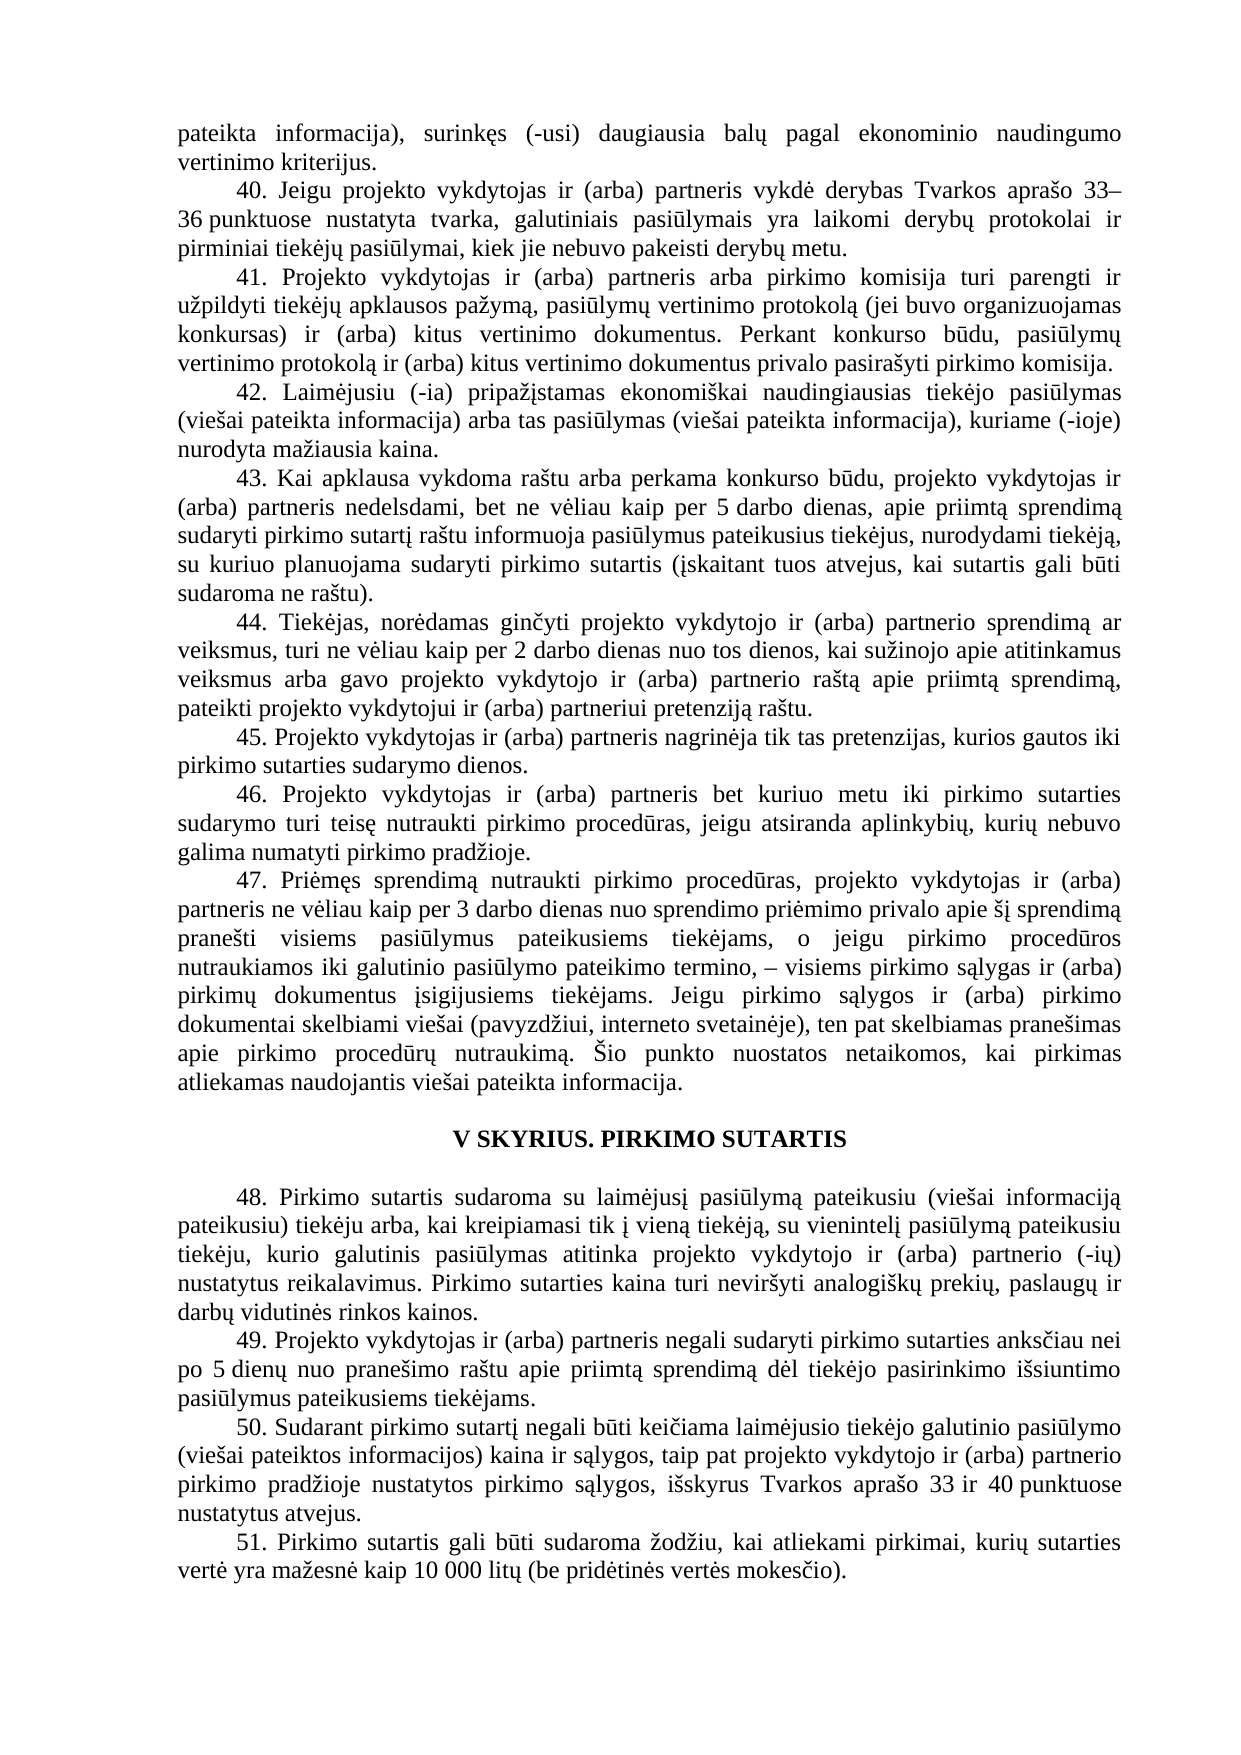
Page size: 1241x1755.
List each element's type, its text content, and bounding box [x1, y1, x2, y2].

text 42. Laimėjusiu (-ia) pripažįstamas ekonomiškai naudingiausias tiekėjo pasiūlymas (viešai pateikta informacija) arba tas pasiūlymas (viešai pateikta informacija), kuriame (-ioje) nurodyta mažiausia kaina. [177, 377, 1122, 463]
text 41. Projekto vykdytojas ir (arba) partneris arba pirkimo komisija turi parengti ir užpildyti tiekėjų apklausos pažymą, pasiūlymų vertinimo protokolą (jei buvo organizuojamas konkursas) ir (arba) kitus vertinimo dokumentus. Perkant konkurso būdu, pasiūlymų vertinimo protokolą ir (arba) kitus vertinimo dokumentus privalo pasirašyti pirkimo komisija. [177, 262, 1122, 377]
text V SKYRIUS. PIRKIMO SUTARTIS [177, 1124, 1122, 1153]
text pateikta informacija), surinkęs (-usi) daugiausia balų pagal ekonominio naudingumo vertinimo kriterijus. [177, 118, 1122, 176]
text 47. Priėmęs sprendimą nutraukti pirkimo procedūras, projekto vykdytojas ir (arba) partneris ne vėliau kaip per 3 darbo dienas nuo sprendimo priėmimo privalo apie šį sprendimą pranešti visiems pasiūlymus pateikusiems tiekėjams, o jeigu pirkimo procedūros nutraukiamos iki galutinio pasiūlymo pateikimo termino, – visiems pirkimo sąlygas ir (arba) pirkimų dokumentus įsigijusiems tiekėjams. Jeigu pirkimo sąlygos ir (arba) pirkimo dokumentai skelbiami viešai (pavyzdžiui, interneto svetainėje), ten pat skelbiamas pranešimas apie pirkimo procedūrų nutraukimą. Šio punkto nuostatos netaikomos, kai pirkimas atliekamas naudojantis viešai pateikta informacija. [177, 866, 1122, 1096]
text 51. Pirkimo sutartis gali būti sudaroma žodžiu, kai atliekami pirkimai, kurių sutarties vertė yra mažesnė kaip 10 000 litų (be pridėtinės vertės mokesčio). [177, 1527, 1122, 1584]
text 50. Sudarant pirkimo sutartį negali būti keičiama laimėjusio tiekėjo galutinio pasiūlymo (viešai pateiktos informacijos) kaina ir sąlygos, taip pat projekto vykdytojo ir (arba) partnerio pirkimo pradžioje nustatytos pirkimo sąlygos, išskyrus Tvarkos aprašo 33 ir 40 punktuose nustatytus atvejus. [177, 1412, 1122, 1527]
text 45. Projekto vykdytojas ir (arba) partneris nagrinėja tik tas pretenzijas, kurios gautos iki pirkimo sutarties sudarymo dienos. [177, 722, 1122, 779]
text 49. Projekto vykdytojas ir (arba) partneris negali sudaryti pirkimo sutarties anksčiau nei po 5 dienų nuo pranešimo raštu apie priimtą sprendimą dėl tiekėjo pasirinkimo išsiuntimo pasiūlymus pateikusiems tiekėjams. [177, 1326, 1122, 1412]
text 48. Pirkimo sutartis sudaroma su laimėjusį pasiūlymą pateikusiu (viešai informaciją pateikusiu) tiekėju arba, kai kreipiamasi tik į vieną tiekėją, su vienintelį pasiūlymą pateikusiu tiekėju, kurio galutinis pasiūlymas atitinka projekto vykdytojo ir (arba) partnerio (-ių) nustatytus reikalavimus. Pirkimo sutarties kaina turi neviršyti analogiškų prekių, paslaugų ir darbų vidutinės rinkos kainos. [177, 1182, 1122, 1326]
text 46. Projekto vykdytojas ir (arba) partneris bet kuriuo metu iki pirkimo sutarties sudarymo turi teisę nutraukti pirkimo procedūras, jeigu atsiranda aplinkybių, kurių nebuvo galima numatyti pirkimo pradžioje. [177, 779, 1122, 866]
text 43. Kai apklausa vykdoma raštu arba perkama konkurso būdu, projekto vykdytojas ir (arba) partneris nedelsdami, bet ne vėliau kaip per 5 darbo dienas, apie priimtą sprendimą sudaryti pirkimo sutartį raštu informuoja pasiūlymus pateikusius tiekėjus, nurodydami tiekėją, su kuriuo planuojama sudaryti pirkimo sutartis (įskaitant tuos atvejus, kai sutartis gali būti sudaroma ne raštu). [177, 463, 1122, 607]
text 44. Tiekėjas, norėdamas ginčyti projekto vykdytojo ir (arba) partnerio sprendimą ar veiksmus, turi ne vėliau kaip per 2 darbo dienas nuo tos dienos, kai sužinojo apie atitinkamus veiksmus arba gavo projekto vykdytojo ir (arba) partnerio raštą apie priimtą sprendimą, pateikti projekto vykdytojui ir (arba) partneriui pretenziją raštu. [177, 607, 1122, 722]
text 40. Jeigu projekto vykdytojas ir (arba) partneris vykdė derybas Tvarkos aprašo 33–36 punktuose nustatyta tvarka, galutiniais pasiūlymais yra laikomi derybų protokolai ir pirminiai tiekėjų pasiūlymai, kiek jie nebuvo pakeisti derybų metu. [177, 176, 1122, 262]
